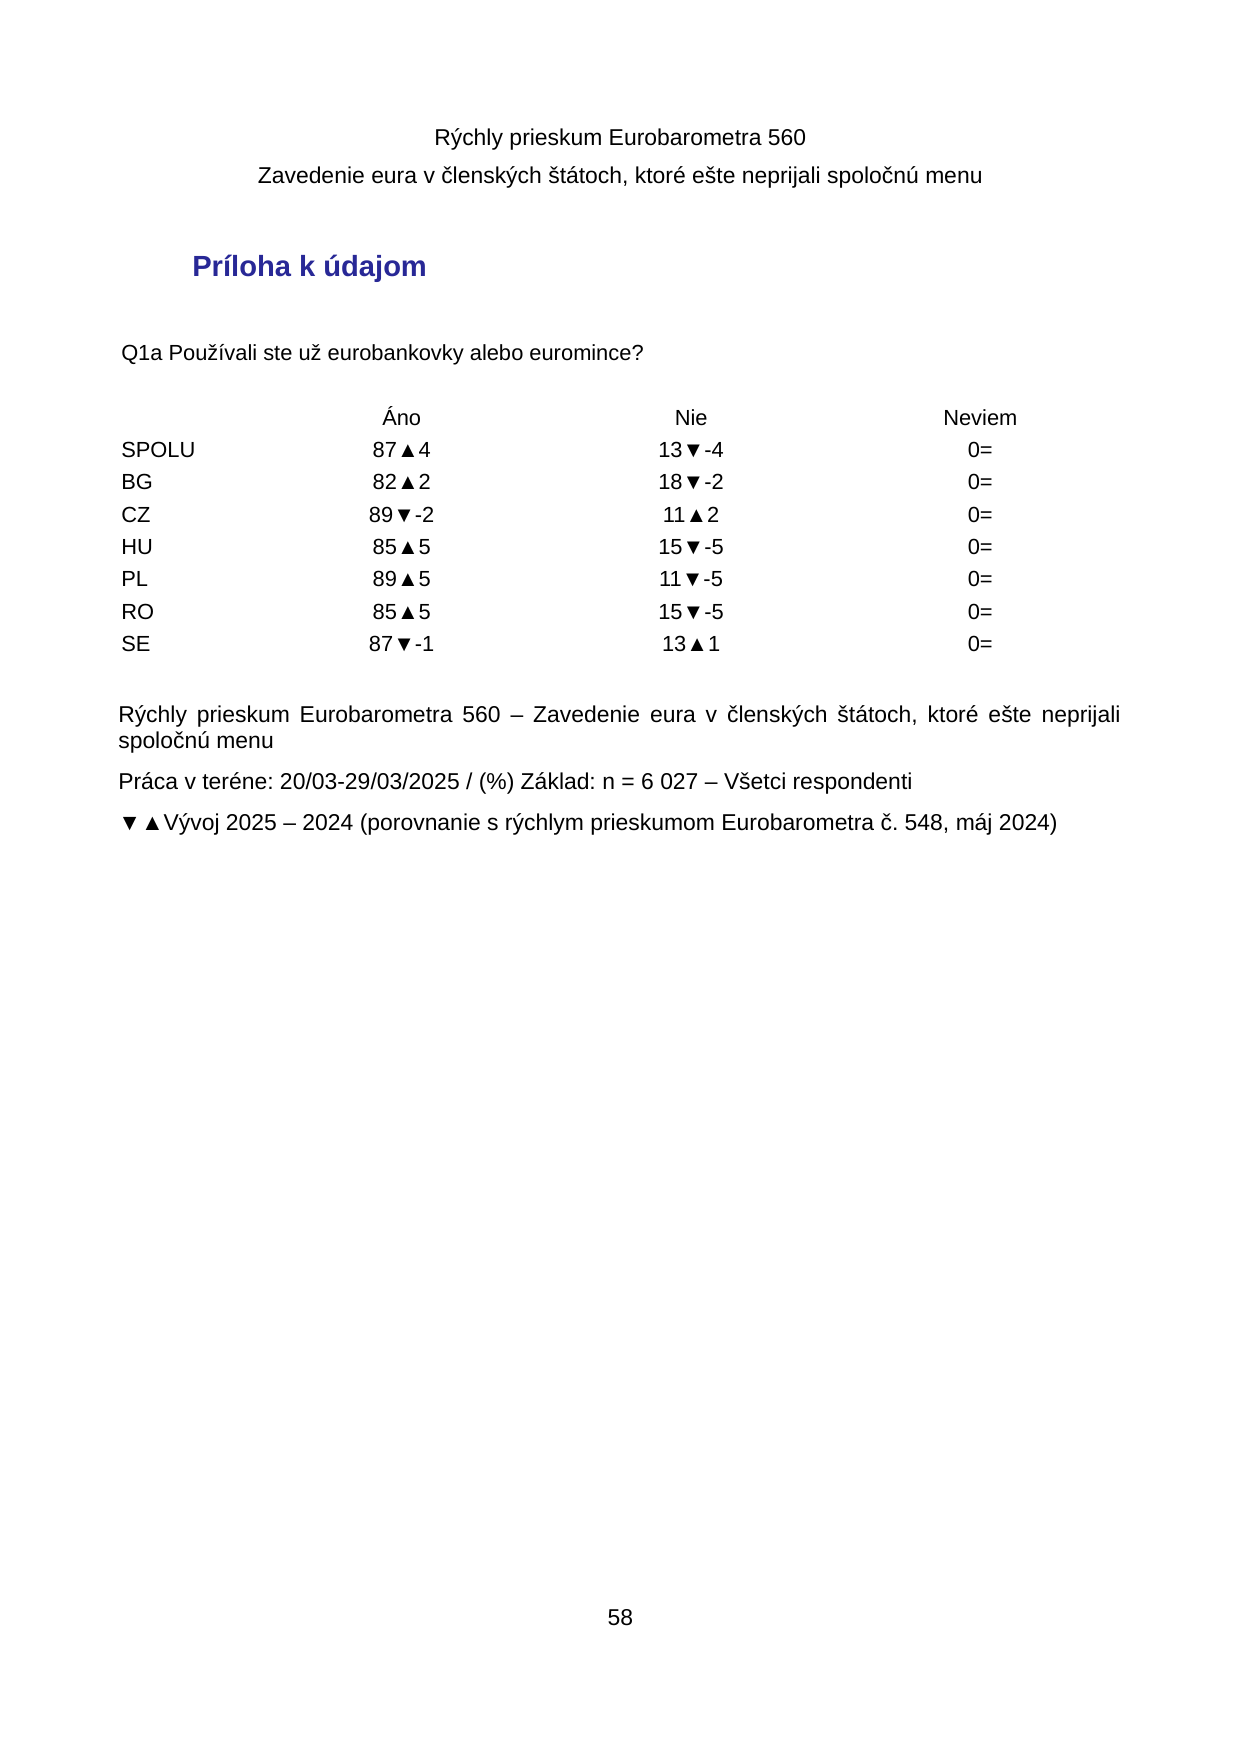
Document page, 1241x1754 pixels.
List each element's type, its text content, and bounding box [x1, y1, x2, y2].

table_cell 11▲2 [546, 498, 836, 530]
table_cell Áno [257, 401, 546, 433]
table_cell SPOLU [118, 433, 257, 466]
table_cell 0= [836, 563, 1125, 595]
table_cell Nie [546, 401, 836, 433]
table_cell [546, 369, 836, 401]
table_cell 0= [836, 498, 1125, 530]
table_header Q1a Používali ste už eurobankovky alebo euromince? [118, 336, 1125, 368]
table_cell Neviem [836, 401, 1125, 433]
table_cell 11▼-5 [546, 563, 836, 595]
table_cell 85▲5 [257, 530, 546, 563]
table_cell 89▼-2 [257, 498, 546, 530]
table_cell 13▼-4 [546, 433, 836, 466]
table_cell 85▲5 [257, 595, 546, 628]
table_cell 13▲1 [546, 628, 836, 660]
table_cell 0= [836, 595, 1125, 628]
text ▼▲Vývoj 2025 – 2024 (porovnanie s rýchlym prieskumom Eurobarometra č. 548, máj 2024) [118, 809, 1122, 836]
table_cell [118, 401, 257, 433]
text Rýchly prieskum Eurobarometra 560 – Zavedenie eura v členských štátoch, ktoré ešte neprijali spoločnú menu [118, 701, 1122, 754]
table_cell 82▲2 [257, 466, 546, 498]
table_cell HU [118, 530, 257, 563]
text Práca v teréne: 20/03-29/03/2025 / (%) Základ: n = 6 027 – Všetci respondenti [118, 768, 1122, 794]
table_cell 18▼-2 [546, 466, 836, 498]
table_cell [836, 369, 1125, 401]
table_cell BG [118, 466, 257, 498]
table_cell CZ [118, 498, 257, 530]
table_cell [257, 369, 546, 401]
table_cell RO [118, 595, 257, 628]
table_cell 87▼-1 [257, 628, 546, 660]
table_cell 0= [836, 530, 1125, 563]
table_cell 0= [836, 433, 1125, 466]
table_cell 0= [836, 628, 1125, 660]
table_cell 89▲5 [257, 563, 546, 595]
subtitle Príloha k údajom [118, 249, 1122, 283]
table_cell 0= [836, 466, 1125, 498]
table_cell PL [118, 563, 257, 595]
table_cell 15▼-5 [546, 530, 836, 563]
table_cell 87▲4 [257, 433, 546, 466]
table_cell SE [118, 628, 257, 660]
table_cell 15▼-5 [546, 595, 836, 628]
table_cell [118, 369, 257, 401]
